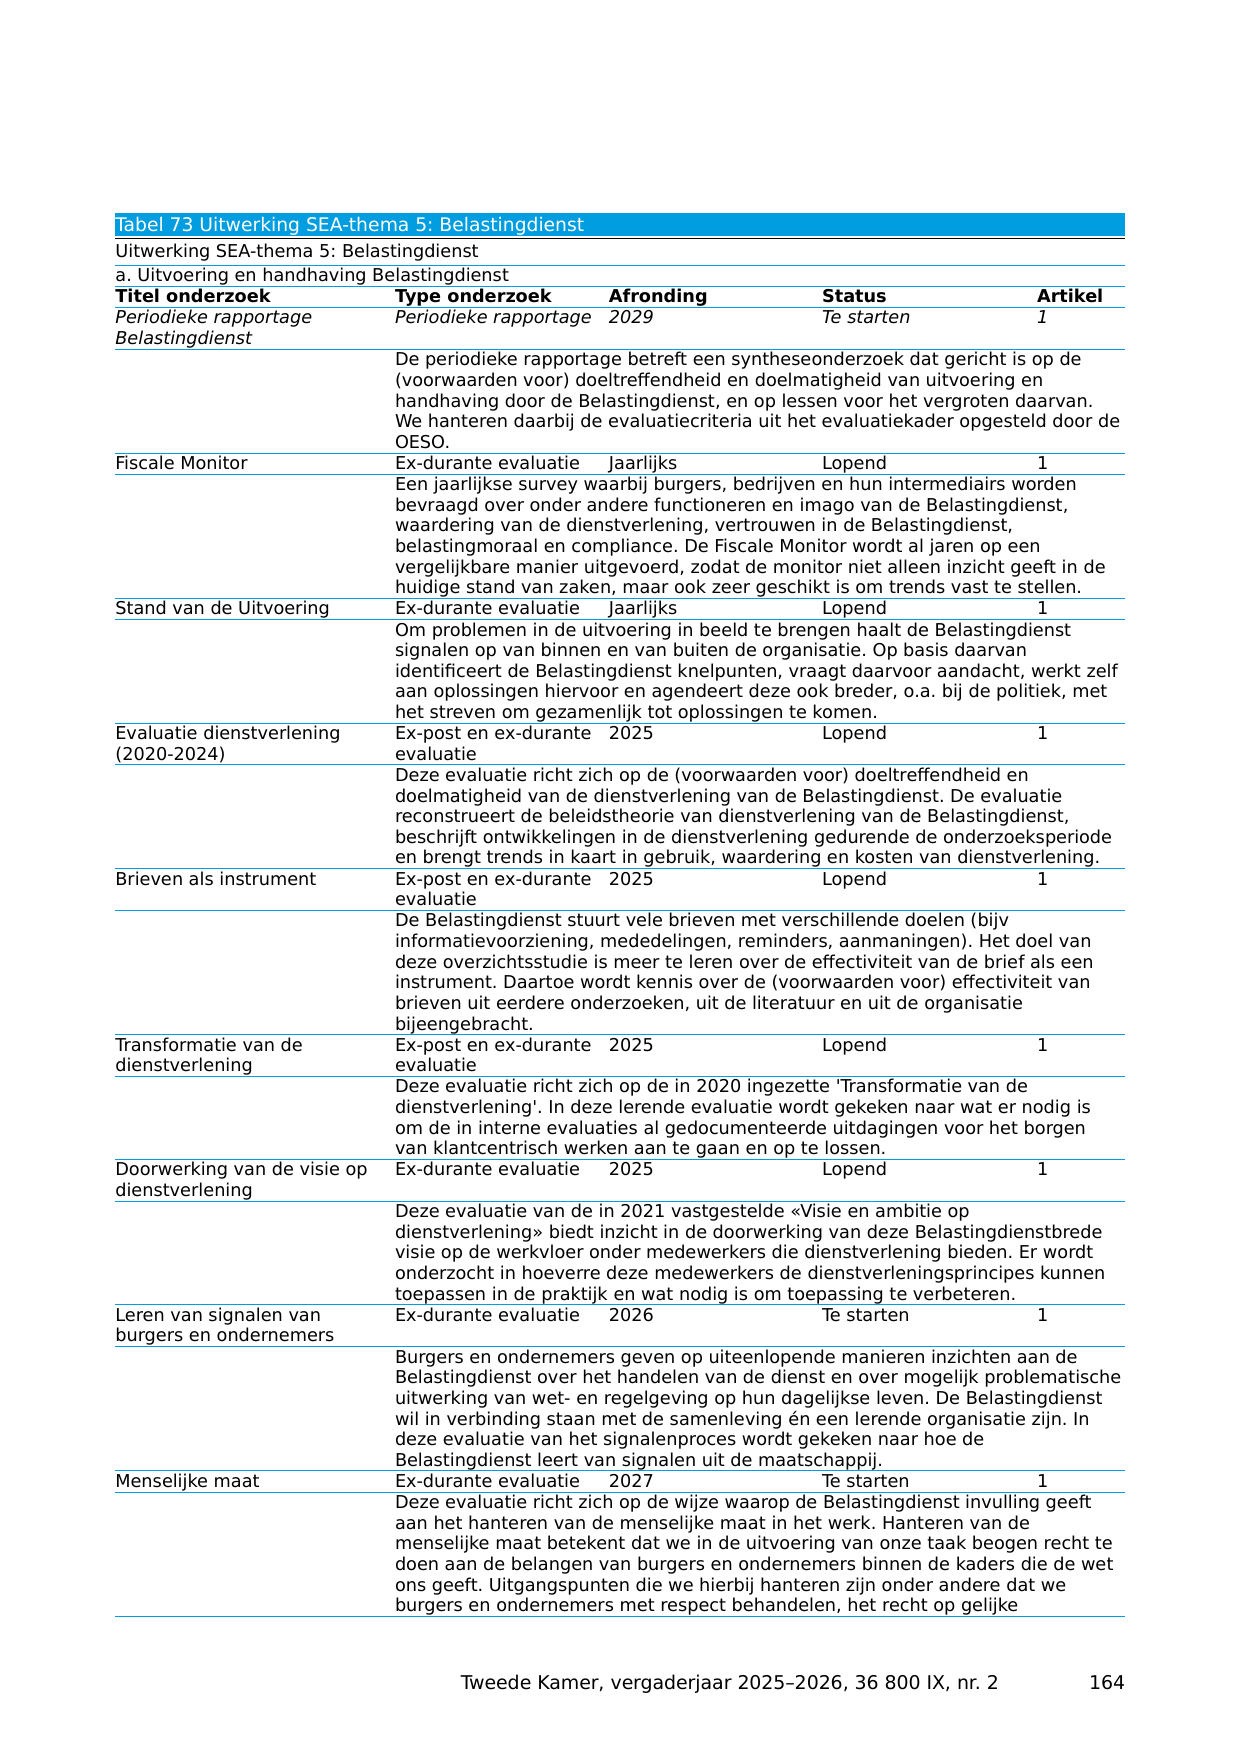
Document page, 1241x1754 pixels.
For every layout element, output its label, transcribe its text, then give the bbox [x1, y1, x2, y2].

table_cell 2029 [606, 308, 819, 349]
table_cell Jaarlijks [606, 454, 819, 473]
table_cell 2025 [606, 724, 819, 764]
table_cell Ex-post en ex-durante evaluatie [392, 869, 606, 910]
table_cell Deze evaluatie richt zich op de wijze waarop de Belastingdienst invulling geeft aan het hanteren van de menselijke maat in het werk. Hanteren van de menselijke maat betekent dat we in de uitvoering van onze taak beogen recht te doen aan de belangen van burgers en ondernemers binnen de kaders die de wet ons geeft. Uitgangspunten die we hierbij hanteren zijn onder andere dat we burgers en ondernemers met respect behandelen, het recht op gelijke [392, 1493, 1125, 1616]
table_cell 1 [1034, 869, 1125, 910]
table_cell [115, 1077, 392, 1159]
table_cell Menselijke maat [115, 1471, 392, 1491]
table_cell Ex-durante evaluatie [392, 1305, 606, 1346]
table_cell Te starten [819, 308, 1034, 349]
table_cell [115, 620, 392, 723]
table_cell Ex-durante evaluatie [392, 454, 606, 473]
table_cell Te starten [819, 1305, 1034, 1346]
table_cell Fiscale Monitor [115, 454, 392, 473]
table_cell 2026 [606, 1305, 819, 1346]
table_cell Transformatie van de dienstverlening [115, 1035, 392, 1076]
table_cell Doorwerking van de visie op dienstverlening [115, 1160, 392, 1201]
table_cell De Belastingdienst stuurt vele brieven met verschillende doelen (bijv informatievoorziening, mededelingen, reminders, aanmaningen). Het doel van deze overzichtsstudie is meer te leren over de effectiviteit van de brief als een instrument. Daartoe wordt kennis over de (voorwaarden voor) effectiviteit van brieven uit eerdere onderzoeken, uit de literatuur en uit de organisatie bijeengebracht. [392, 911, 1125, 1034]
table_cell Lopend [819, 599, 1034, 619]
table_cell Status [819, 287, 1034, 307]
table_cell Evaluatie dienstverlening (2020-2024) [115, 724, 392, 764]
table_cell Stand van de Uitvoering [115, 599, 392, 619]
table_cell 2025 [606, 1160, 819, 1201]
table_cell Deze evaluatie van de in 2021 vastgestelde «Visie en ambitie op dienstverlening» biedt inzicht in de doorwerking van deze Belastingdienstbrede visie op de werkvloer onder medewerkers die dienstverlening bieden. Er wordt onderzocht in hoeverre deze medewerkers de dienstverleningsprincipes kunnen toepassen in de praktijk en wat nodig is om toepassing te verbeteren. [392, 1202, 1125, 1304]
table_cell Afronding [606, 287, 819, 307]
table_cell 1 [1034, 1305, 1125, 1346]
table_cell 1 [1034, 599, 1125, 619]
table_cell Ex-durante evaluatie [392, 1160, 606, 1201]
table_cell Een jaarlijkse survey waarbij burgers, bedrijven en hun intermediairs worden bevraagd over onder andere functioneren en imago van de Belastingdienst, waardering van de dienstverlening, vertrouwen in de Belastingdienst, belastingmoraal en compliance. De Fiscale Monitor wordt al jaren op een vergelijkbare manier uitgevoerd, zodat de monitor niet alleen inzicht geeft in de huidige stand van zaken, maar ook zeer geschikt is om trends vast te stellen. [392, 475, 1125, 598]
table_cell Leren van signalen van burgers en ondernemers [115, 1305, 392, 1346]
table_cell Lopend [819, 1035, 1034, 1076]
table_cell De periodieke rapportage betreft een syntheseonderzoek dat gericht is op de (voorwaarden voor) doeltreffendheid en doelmatigheid van uitvoering en handhaving door de Belastingdienst, en op lessen voor het vergroten daarvan. We hanteren daarbij de evaluatiecriteria uit het evaluatiekader opgesteld door de OESO. [392, 350, 1125, 452]
table_cell [115, 911, 392, 1034]
table_cell Deze evaluatie richt zich op de (voorwaarden voor) doeltreffendheid en doelmatigheid van de dienstverlening van de Belastingdienst. De evaluatie reconstrueert de beleidstheorie van dienstverlening van de Belastingdienst, beschrijft ontwikkelingen in de dienstverlening gedurende de onderzoeksperiode en brengt trends in kaart in gebruik, waardering en kosten van dienstverlening. [392, 765, 1125, 868]
table_cell Lopend [819, 1160, 1034, 1201]
table_cell 2025 [606, 1035, 819, 1076]
table_cell Artikel [1034, 287, 1125, 307]
table_cell 1 [1034, 724, 1125, 764]
table_cell Lopend [819, 869, 1034, 910]
table_cell 1 [1034, 1471, 1125, 1491]
table_cell Ex-post en ex-durante evaluatie [392, 724, 606, 764]
table_cell [115, 1347, 392, 1470]
table_cell 1 [1034, 1160, 1125, 1201]
table_cell [115, 1202, 392, 1304]
table_cell Uitwerking SEA-thema 5: Belastingdienst [115, 239, 1125, 265]
table_cell 2027 [606, 1471, 819, 1491]
table_cell Lopend [819, 454, 1034, 473]
table_cell Type onderzoek [392, 287, 606, 307]
table_cell Jaarlijks [606, 599, 819, 619]
table_cell Titel onderzoek [115, 287, 392, 307]
table_cell Deze evaluatie richt zich op de in 2020 ingezette 'Transformatie van de dienstverlening'. In deze lerende evaluatie wordt gekeken naar wat er nodig is om de in interne evaluaties al gedocumenteerde uitdagingen voor het borgen van klantcentrisch werken aan te gaan en op te lossen. [392, 1077, 1125, 1159]
table_cell Ex-durante evaluatie [392, 1471, 606, 1491]
table_cell [115, 475, 392, 598]
table_cell Periodieke rapportage [392, 308, 606, 349]
table_cell 1 [1034, 308, 1125, 349]
table_cell Ex-post en ex-durante evaluatie [392, 1035, 606, 1076]
table_cell Om problemen in de uitvoering in beeld te brengen haalt de Belastingdienst signalen op van binnen en van buiten de organisatie. Op basis daarvan identificeert de Belastingdienst knelpunten, vraagt daarvoor aandacht, werkt zelf aan oplossingen hiervoor en agendeert deze ook breder, o.a. bij de politiek, met het streven om gezamenlijk tot oplossingen te komen. [392, 620, 1125, 723]
table_cell 1 [1034, 454, 1125, 473]
table_cell [115, 1493, 392, 1616]
table_cell 2025 [606, 869, 819, 910]
table_cell Burgers en ondernemers geven op uiteenlopende manieren inzichten aan de Belastingdienst over het handelen van de dienst en over mogelijk problematische uitwerking van wet- en regelgeving op hun dagelijkse leven. De Belastingdienst wil in verbinding staan met de samenleving én een lerende organisatie zijn. In deze evaluatie van het signalenproces wordt gekeken naar hoe de Belastingdienst leert van signalen uit de maatschappij. [392, 1347, 1125, 1470]
table_cell [115, 350, 392, 452]
table_cell [115, 765, 392, 868]
table_cell Periodieke rapportage Belastingdienst [115, 308, 392, 349]
table_cell Brieven als instrument [115, 869, 392, 910]
table_cell Ex-durante evaluatie [392, 599, 606, 619]
table_cell 1 [1034, 1035, 1125, 1076]
table_cell Lopend [819, 724, 1034, 764]
table_cell a. Uitvoering en handhaving Belastingdienst [115, 266, 1125, 286]
table_cell Te starten [819, 1471, 1034, 1491]
